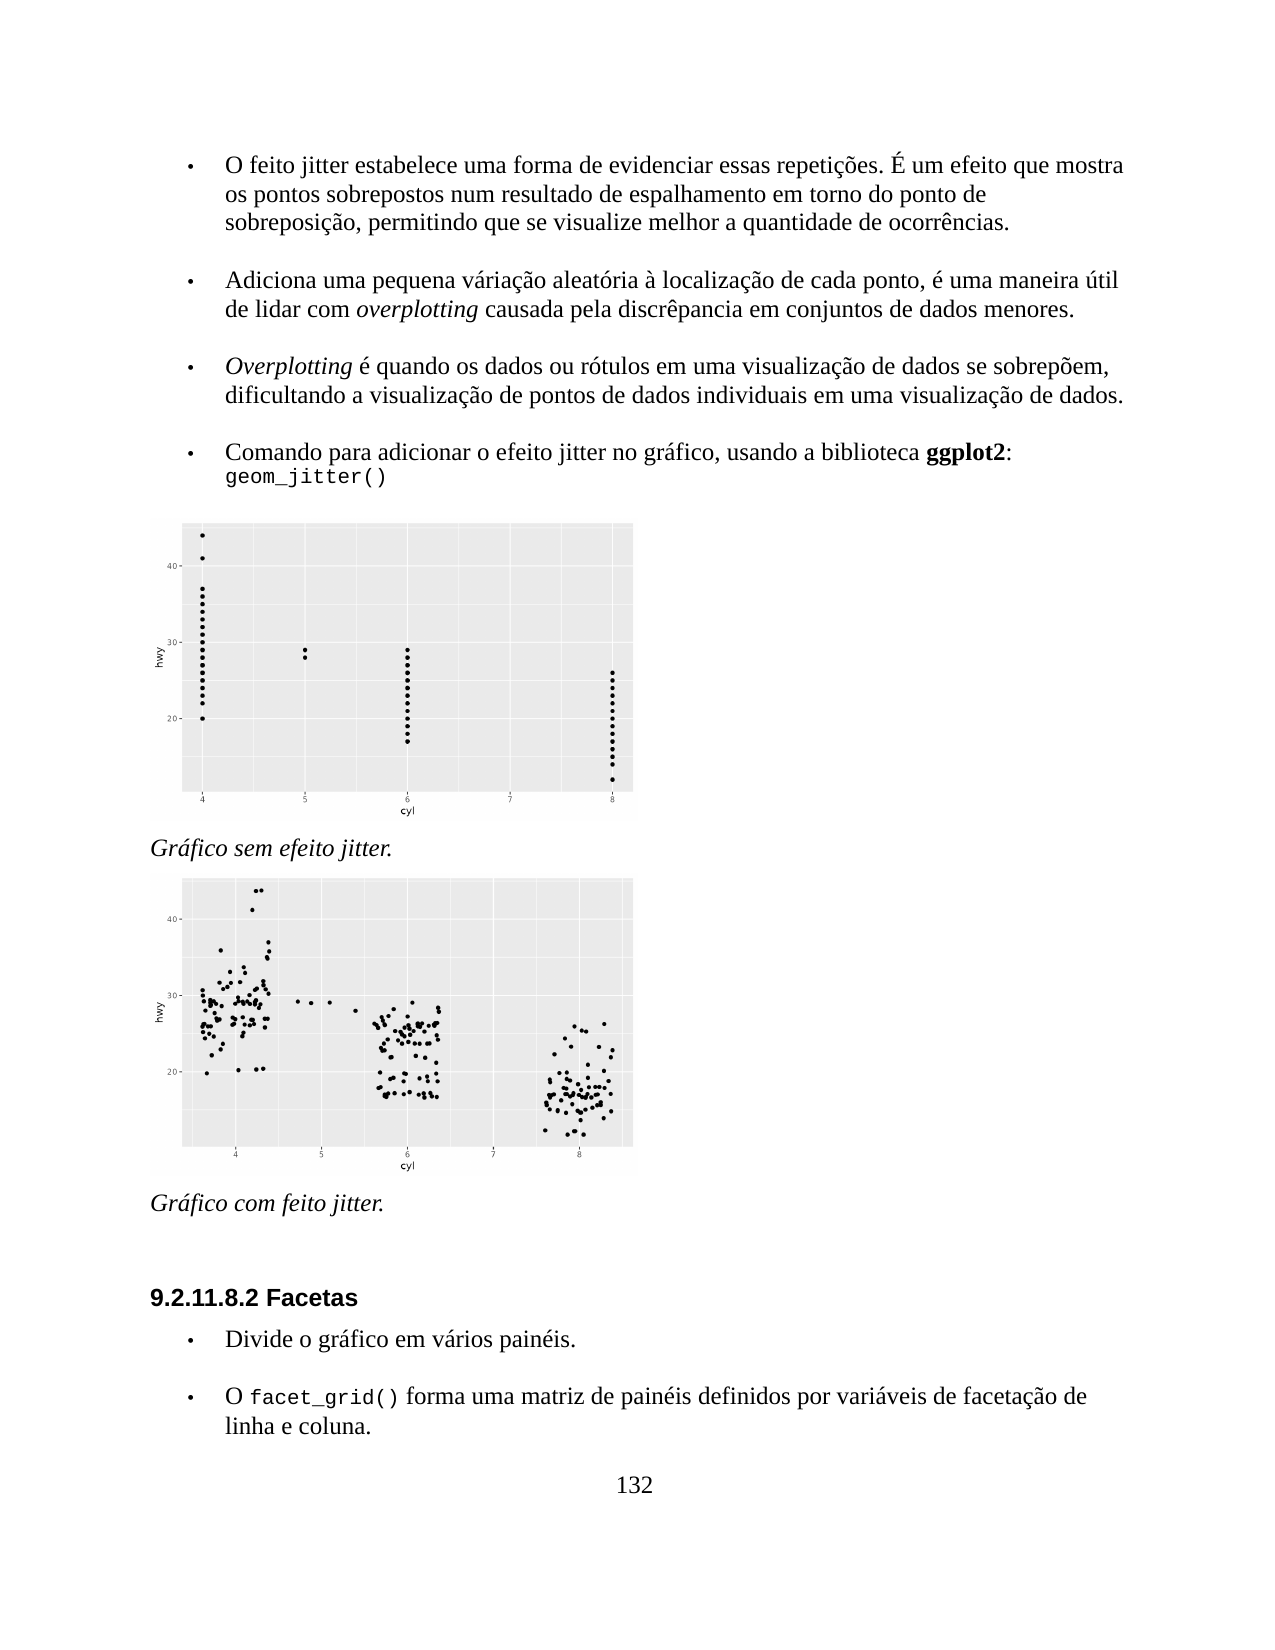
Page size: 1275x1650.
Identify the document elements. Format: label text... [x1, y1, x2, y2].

subtitle 9.2.11.8.2 Facetas [150, 1283, 1125, 1311]
text Gráfico com feito jitter. [150, 1188, 1125, 1217]
text Gráfico sem efeito jitter. [150, 833, 1125, 861]
list Overplotting é quando os dados ou rótulos em uma visualização de dados se sobrepõem, dificultando a visualização de pontos de dados individuais em uma visualização de dados. [187, 351, 1125, 437]
picture [150, 873, 638, 1176]
list O facet_grid() forma uma matriz de painéis definidos por variáveis de facetação de linha e coluna. [187, 1381, 1125, 1440]
list O feito jitter estabelece uma forma de evidenciar essas repetições. É um efeito que mostra os pontos sobrepostos num resultado de espalhamento em torno do ponto de sobreposição, permitindo que se visualize melhor a quantidade de ocorrências. [187, 150, 1125, 265]
list Comando para adicionar o efeito jitter no gráfico, usando a biblioteca ggplot2: geom_jitter() [187, 437, 1125, 519]
list Divide o gráfico em vários painéis. [187, 1324, 1125, 1381]
list Adiciona uma pequena váriação aleatória à localização de cada ponto, é uma maneira útil de lidar com overplotting causada pela discrêpancia em conjuntos de dados menores. [187, 265, 1125, 351]
picture [150, 518, 638, 821]
